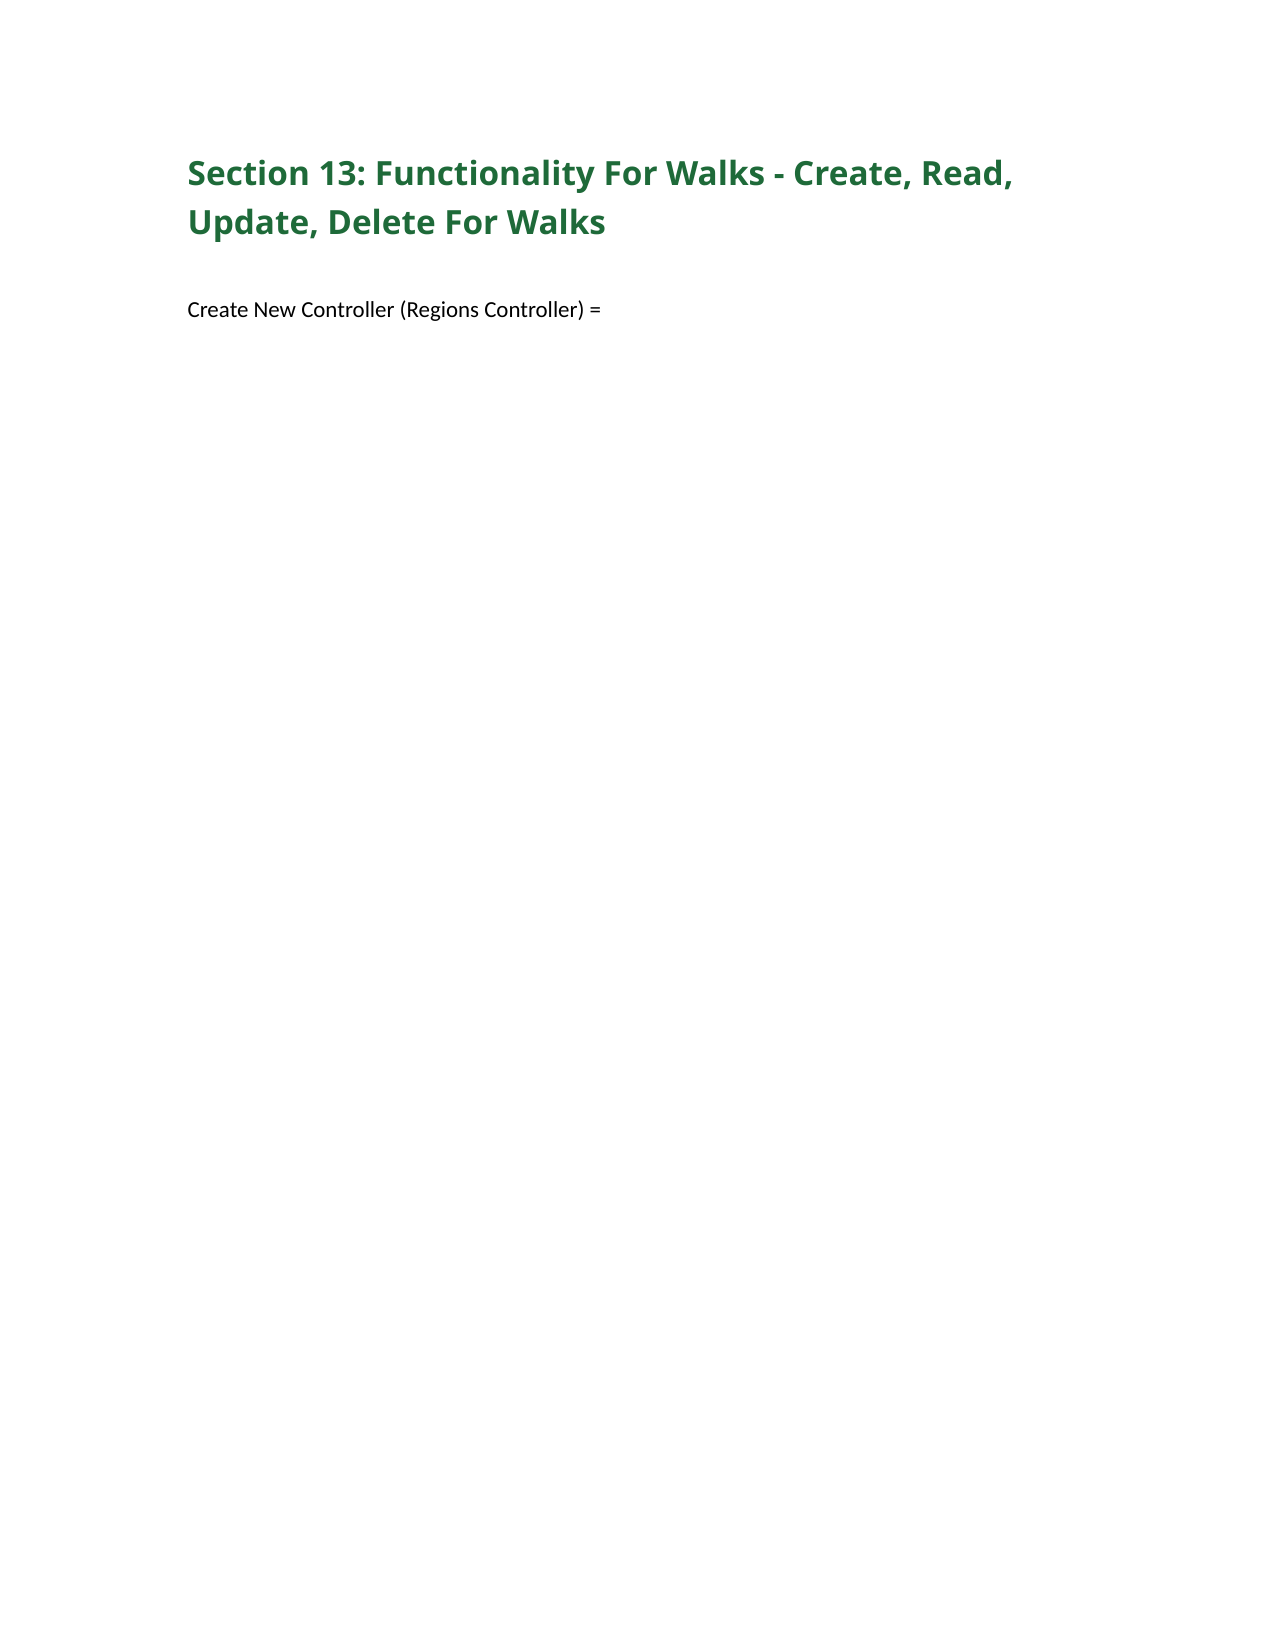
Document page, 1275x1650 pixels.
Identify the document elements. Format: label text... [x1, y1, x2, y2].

subtitle Section 13: Functionality For Walks - Create, Read, Update, Delete For Walks [187, 150, 1087, 244]
text Create New Controller (Regions Controller) = [187, 295, 1087, 323]
